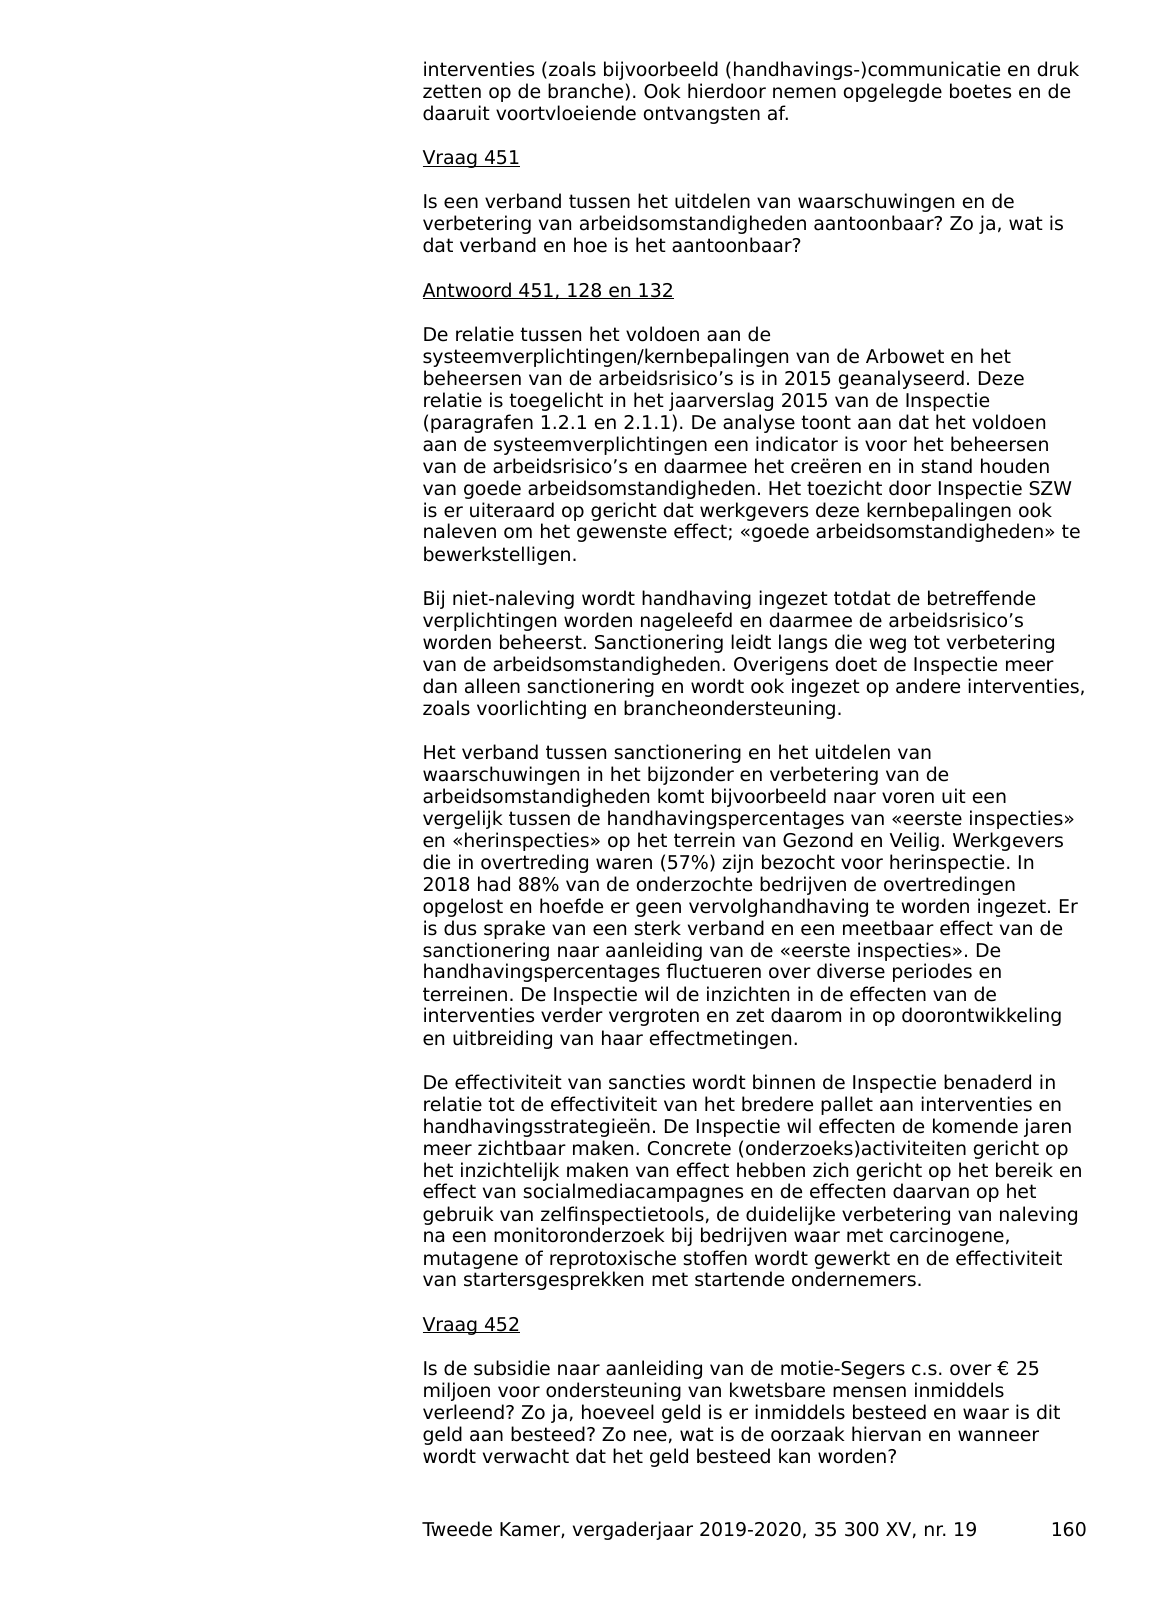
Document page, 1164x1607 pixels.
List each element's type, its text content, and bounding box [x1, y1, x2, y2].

text Het verband tussen sanctionering en het uitdelen van waarschuwingen in het bijzonder en verbetering van de arbeidsomstandigheden komt bijvoorbeeld naar voren uit een vergelijk tussen de handhavingspercentages van «eerste inspecties» en «herinspecties» op het terrein van Gezond en Veilig. Werkgevers die in overtreding waren (57%) zijn bezocht voor herinspectie. In 2018 had 88% van de onderzochte bedrijven de overtredingen opgelost en hoefde er geen vervolghandhaving te worden ingezet. Er is dus sprake van een sterk verband en een meetbaar effect van de sanctionering naar aanleiding van de «eerste inspecties». De handhavingspercentages fluctueren over diverse periodes en terreinen. De Inspectie wil de inzichten in de effecten van de interventies verder vergroten en zet daarom in op doorontwikkeling en uitbreiding van haar effectmetingen. [422, 742, 1087, 1049]
text De effectiviteit van sancties wordt binnen de Inspectie benaderd in relatie tot de effectiviteit van het bredere pallet aan interventies en handhavingsstrategieën. De Inspectie wil effecten de komende jaren meer zichtbaar maken. Concrete (onderzoeks)activiteiten gericht op het inzichtelijk maken van effect hebben zich gericht op het bereik en effect van socialmediacampagnes en de effecten daarvan op het gebruik van zelfinspectietools, de duidelijke verbetering van naleving na een monitoronderzoek bij bedrijven waar met carcinogene, mutagene of reprotoxische stoffen wordt gewerkt en de effectiviteit van startersgesprekken met startende ondernemers. [422, 1072, 1087, 1291]
subtitle Vraag 451 [422, 147, 1087, 169]
text Bij niet-naleving wordt handhaving ingezet totdat de betreffende verplichtingen worden nageleefd en daarmee de arbeidsrisico’s worden beheerst. Sanctionering leidt langs die weg tot verbetering van de arbeidsomstandigheden. Overigens doet de Inspectie meer dan alleen sanctionering en wordt ook ingezet op andere interventies, zoals voorlichting en brancheondersteuning. [422, 588, 1087, 719]
text interventies (zoals bijvoorbeeld (handhavings-)communicatie en druk zetten op de branche). Ook hierdoor nemen opgelegde boetes en de daaruit voortvloeiende ontvangsten af. [422, 59, 1087, 125]
text Is de subsidie naar aanleiding van de motie-Segers c.s. over € 25 miljoen voor ondersteuning van kwetsbare mensen inmiddels verleend? Zo ja, hoeveel geld is er inmiddels besteed en waar is dit geld aan besteed? Zo nee, wat is de oorzaak hiervan en wanneer wordt verwacht dat het geld besteed kan worden? [422, 1358, 1087, 1468]
subtitle Vraag 452 [422, 1313, 1087, 1336]
subtitle Antwoord 451, 128 en 132 [422, 279, 1087, 301]
text De relatie tussen het voldoen aan de systeemverplichtingen/kernbepalingen van de Arbowet en het beheersen van de arbeidsrisico’s is in 2015 geanalyseerd. Deze relatie is toegelicht in het jaarverslag 2015 van de Inspectie (paragrafen 1.2.1 en 2.1.1). De analyse toont aan dat het voldoen aan de systeemverplichtingen een indicator is voor het beheersen van de arbeidsrisico’s en daarmee het creëren en in stand houden van goede arbeidsomstandigheden. Het toezicht door Inspectie SZW is er uiteraard op gericht dat werkgevers deze kernbepalingen ook naleven om het gewenste effect; «goede arbeidsomstandigheden» te bewerkstelligen. [422, 324, 1087, 565]
text Is een verband tussen het uitdelen van waarschuwingen en de verbetering van arbeidsomstandigheden aantoonbaar? Zo ja, wat is dat verband en hoe is het aantoonbaar? [422, 191, 1087, 257]
